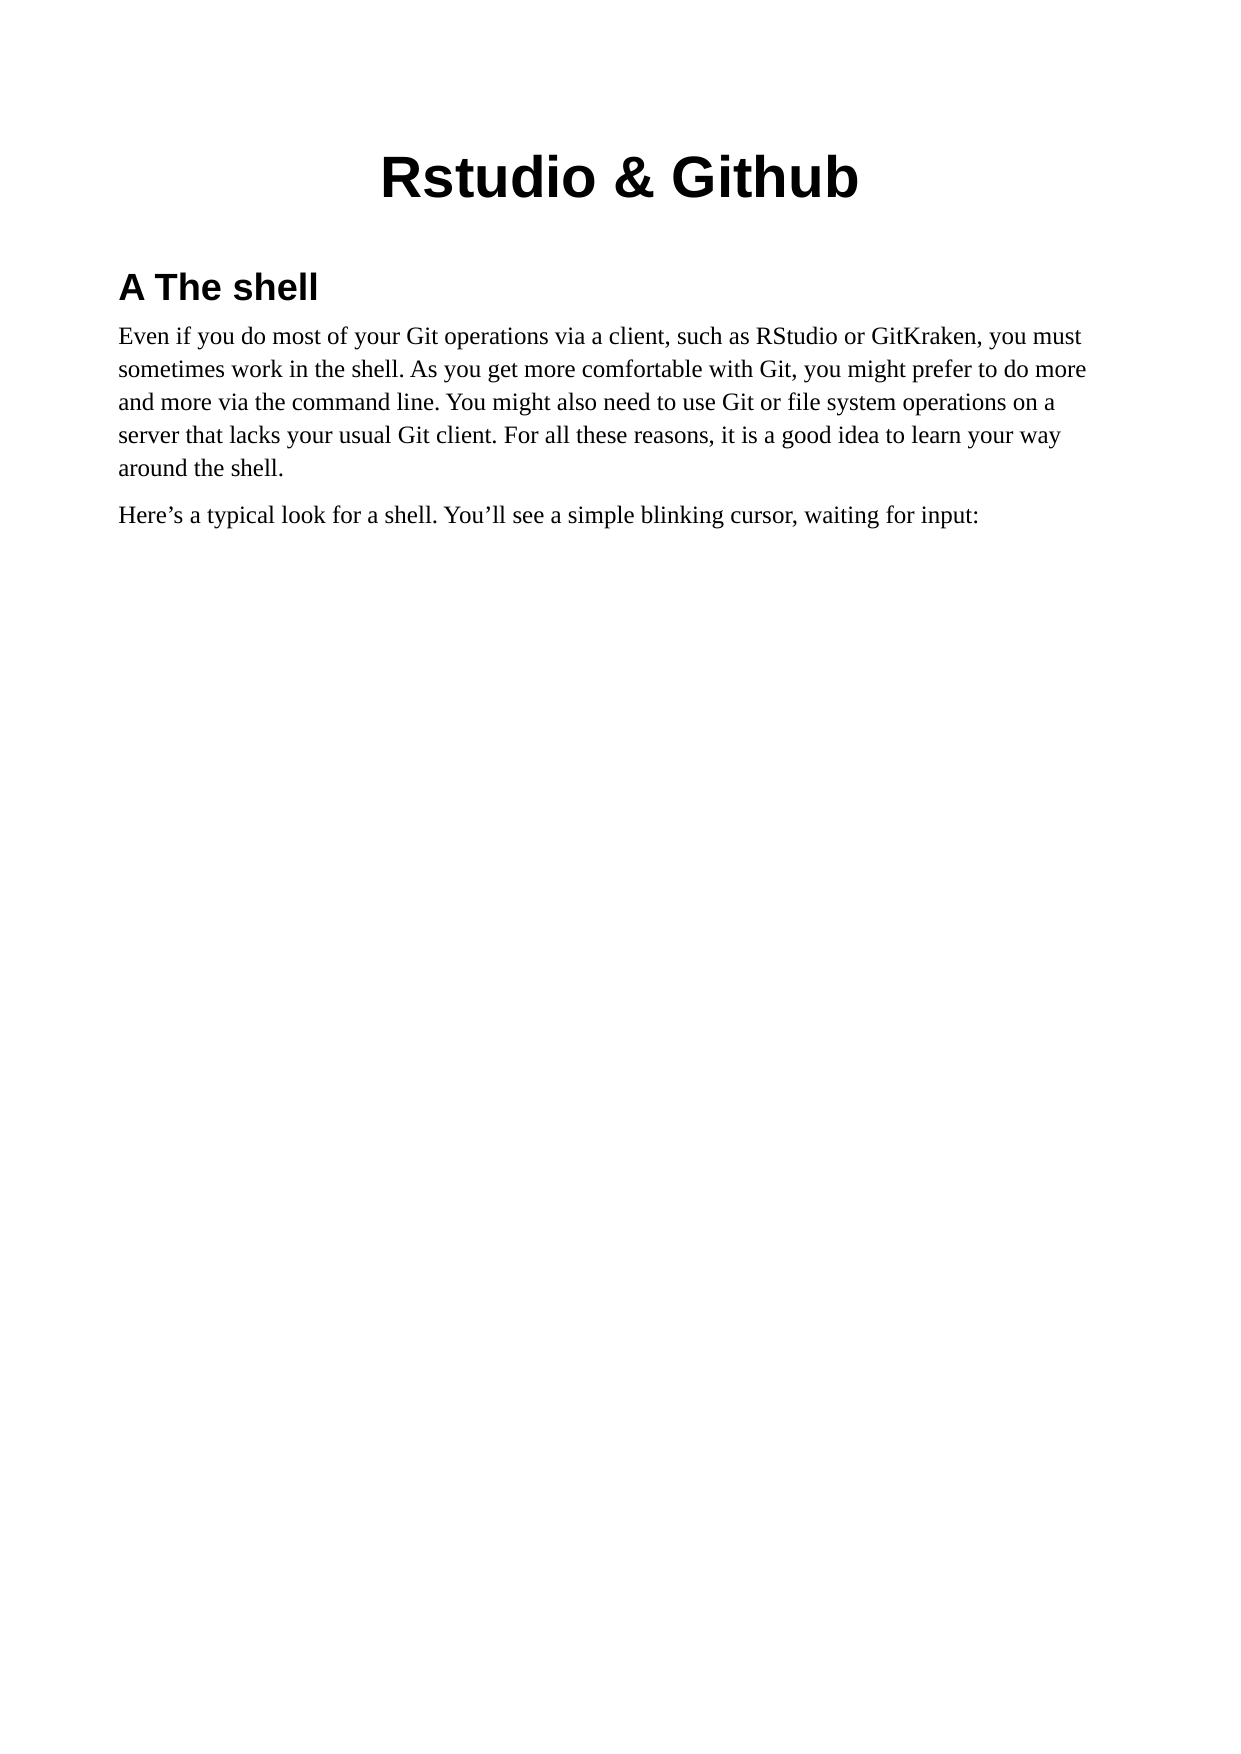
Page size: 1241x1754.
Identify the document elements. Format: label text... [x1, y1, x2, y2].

subtitle A The shell [118, 265, 1122, 308]
text Even if you do most of your Git operations via a client, such as RStudio or GitKraken, you must sometimes work in the shell. As you get more comfortable with Git, you might prefer to do more and more via the command line. You might also need to use Git or file system operations on a server that lacks your usual Git client. For all these reasons, it is a good idea to learn your way around the shell. [118, 321, 1122, 482]
text Here’s a typical look for a shell. You’ll see a simple blinking cursor, waiting for input: [118, 501, 1122, 529]
